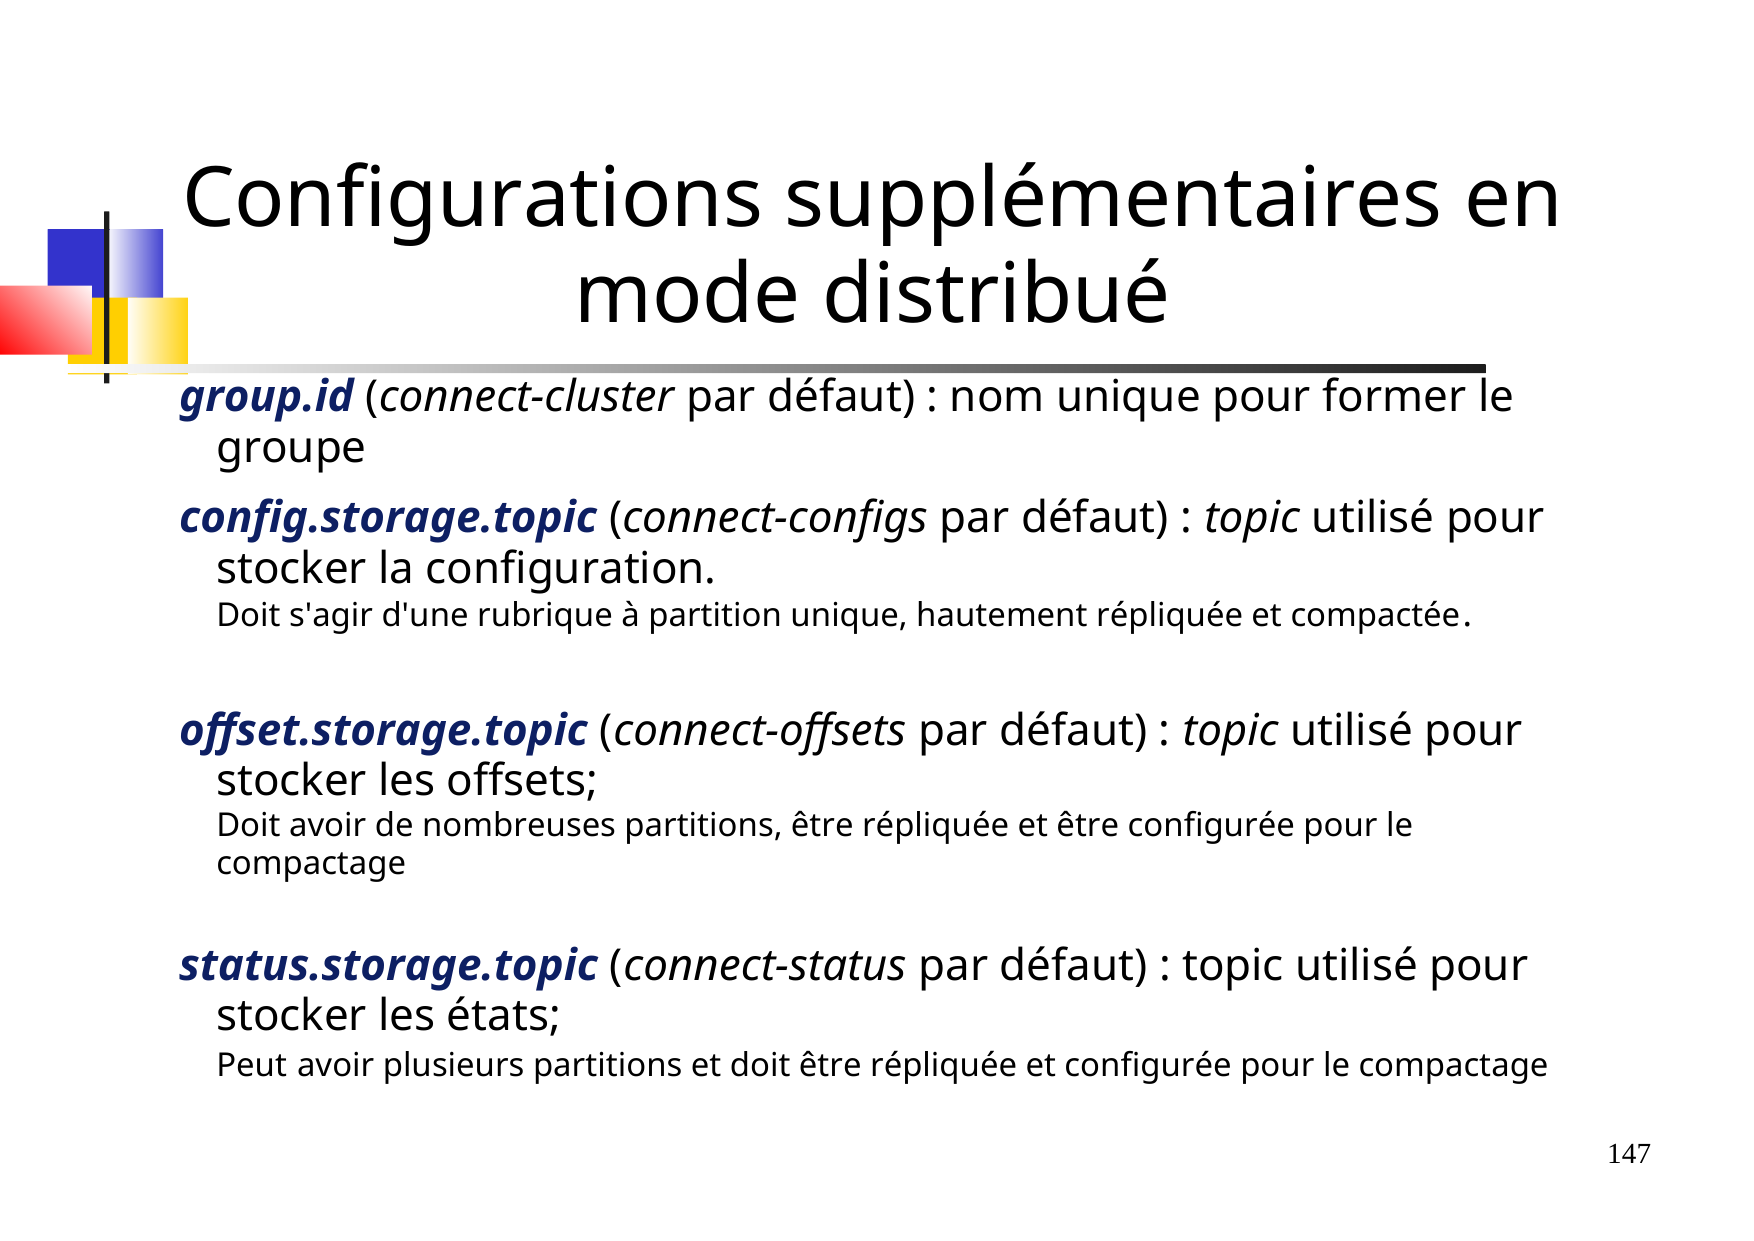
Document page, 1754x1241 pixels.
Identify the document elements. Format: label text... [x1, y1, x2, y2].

title Configurations supplémentaires en mode distribué [179, 139, 1567, 351]
list group.id (connect-cluster par défaut) : nom unique pour former le groupe config.storage.topic (connect-configs par défaut) : topic utilisé pour stocker la configuration. Doit s'agir d'une rubrique à partition unique, hautement répliquée et compactée. offset.storage.topic (connect-offsets par défaut) : topic utilisé pour stocker les offsets; Doit avoir de nombreuses partitions, être répliquée et être configurée pour le compactage status.storage.topic (connect-status par défaut) : topic utilisé pour stocker les états; Peut avoir plusieurs partitions et doit être répliquée et configurée pour le compactage [179, 371, 1567, 1091]
